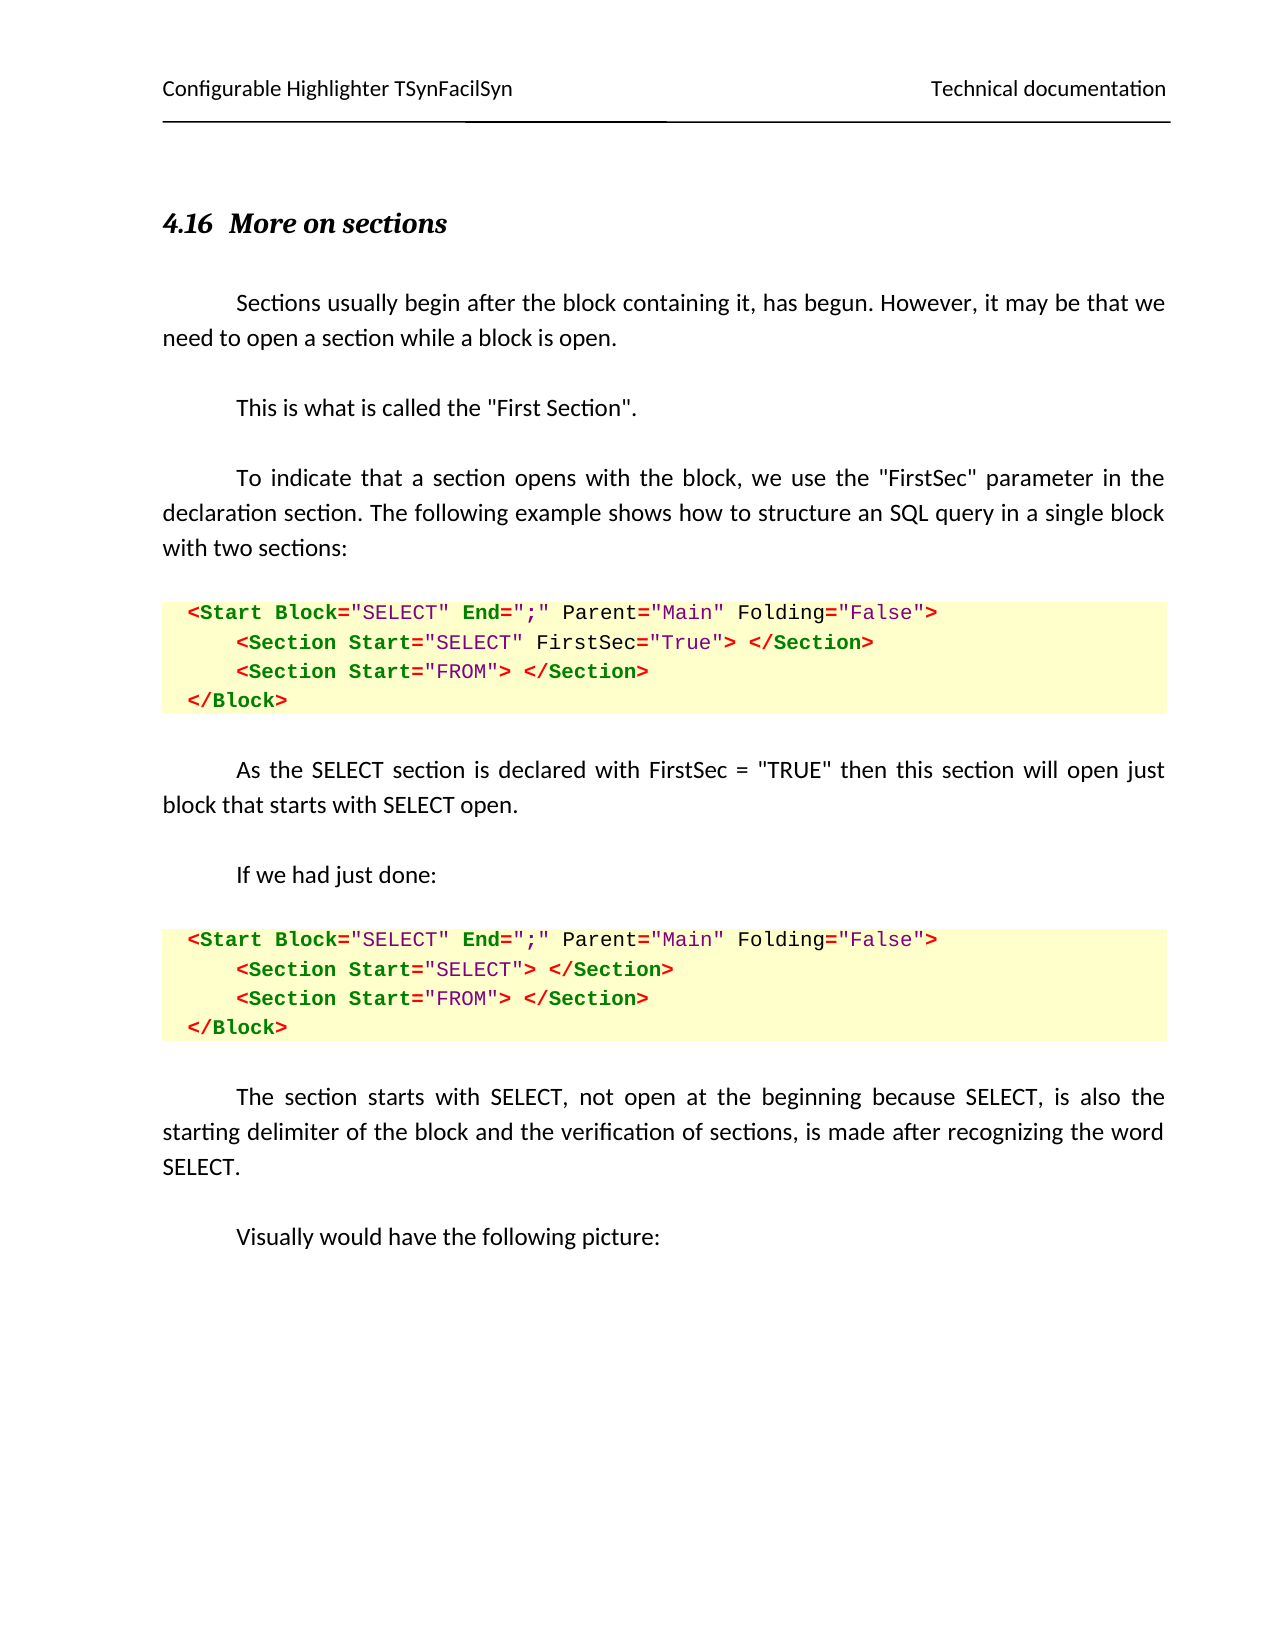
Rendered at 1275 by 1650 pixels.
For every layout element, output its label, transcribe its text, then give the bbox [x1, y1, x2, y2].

text <Section Start="SELECT"> </Section> [162, 959, 1167, 982]
text As the SELECT section is declared with FirstSec = "TRUE" then this section will open just block that starts with SELECT open. [162, 754, 1167, 820]
text </Block> [162, 1017, 1167, 1041]
text <Start Block="SELECT" End=";" Parent="Main" Folding="False"> [162, 929, 1167, 953]
text </Block> [162, 690, 1167, 714]
text <Section Start="SELECT" FirstSec="True"> </Section> [162, 632, 1167, 655]
text Visually would have the following picture: [162, 1222, 1167, 1252]
text If we had just done: [162, 859, 1167, 890]
text <Section Start="FROM"> </Section> [162, 988, 1167, 1012]
text <Section Start="FROM"> </Section> [162, 661, 1167, 684]
text Sections usually begin after the block containing it, has begun. However, it may be that we need to open a section while a block is open. [162, 287, 1167, 353]
text This is what is called the "First Section". [162, 392, 1167, 423]
text <Start Block="SELECT" End=";" Parent="Main" Folding="False"> [162, 602, 1167, 626]
text The section starts with SELECT, not open at the beginning because SELECT, is also the starting delimiter of the block and the verification of sections, is made after recognizing the word SELECT. [162, 1082, 1167, 1182]
text To indicate that a section opens with the block, we use the "FirstSec" parameter in the declaration section. The following example shows how to structure an SQL query in a single block with two sections: [162, 462, 1167, 563]
subtitle More on sections [162, 208, 1167, 241]
